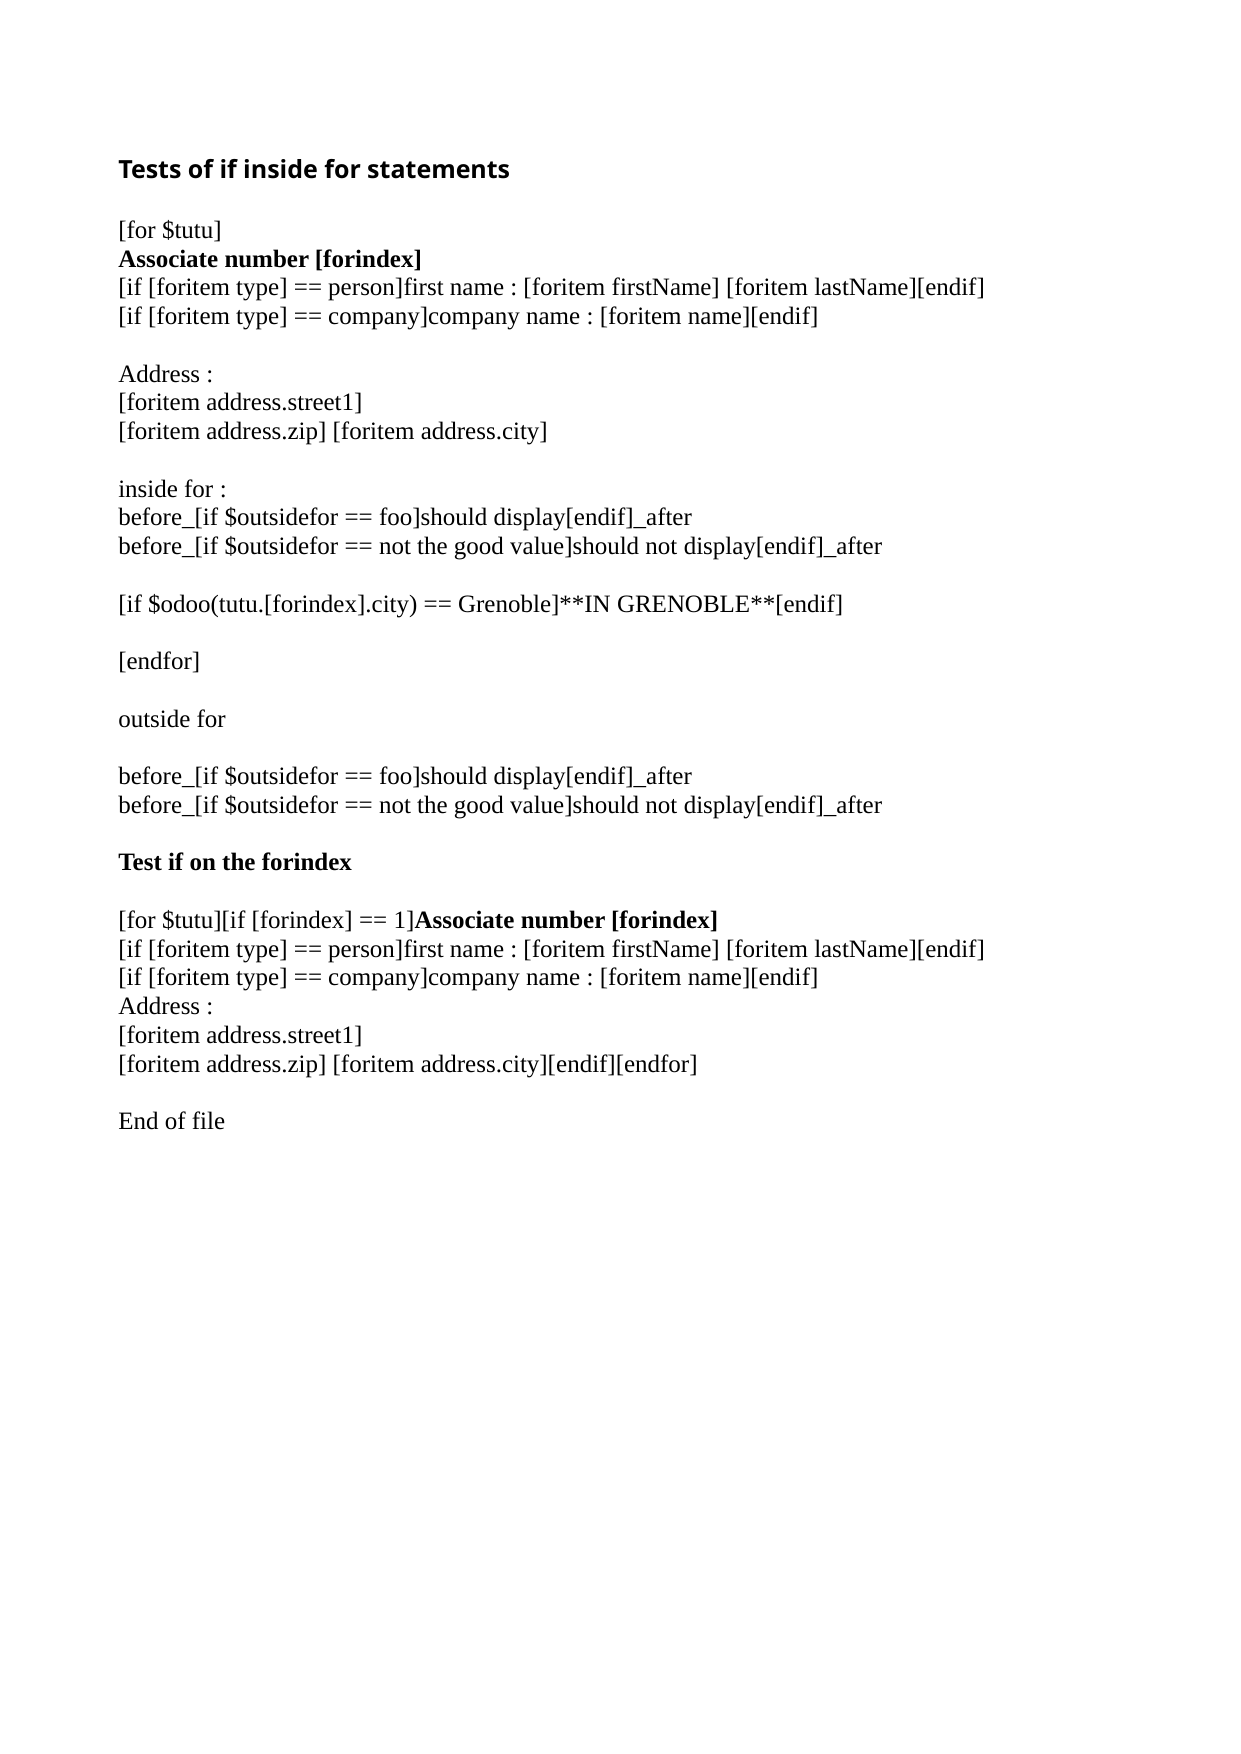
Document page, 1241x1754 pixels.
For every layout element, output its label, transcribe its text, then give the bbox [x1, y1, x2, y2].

text Tests of if inside for statements [118, 152, 1122, 186]
text inside for : [118, 474, 1122, 502]
text Address : [118, 359, 1122, 387]
text [foritem address.street1] [118, 1020, 1122, 1049]
text [foritem address.zip] [foritem address.city] [118, 416, 1122, 445]
text [foritem address.street1] [118, 387, 1122, 416]
text [for $tutu] [118, 215, 1122, 244]
text before_[if $outsidefor == not the good value]should not display[endif]_after [118, 531, 1122, 560]
text [if [foritem type] == company]company name : [foritem name][endif] [118, 962, 1122, 991]
text [if [foritem type] == person]first name : [foritem firstName] [foritem lastName][endif] [118, 934, 1122, 962]
text Address : [118, 991, 1122, 1020]
text [foritem address.zip] [foritem address.city][endif][endfor] [118, 1049, 1122, 1077]
text Test if on the forindex [118, 847, 1122, 876]
text before_[if $outsidefor == not the good value]should not display[endif]_after [118, 790, 1122, 819]
text before_[if $outsidefor == foo]should display[endif]_after [118, 761, 1122, 790]
text [for $tutu][if [forindex] == 1]Associate number [forindex] [118, 905, 1122, 934]
text [if [foritem type] == company]company name : [foritem name][endif] [118, 301, 1122, 330]
text [if [foritem type] == person]first name : [foritem firstName] [foritem lastName][endif] [118, 272, 1122, 301]
text before_[if $outsidefor == foo]should display[endif]_after [118, 502, 1122, 531]
text outside for [118, 704, 1122, 732]
text End of file [118, 1106, 1122, 1135]
text [if $odoo(tutu.[forindex].city) == Grenoble]**IN GRENOBLE**[endif] [118, 589, 1122, 617]
text [endfor] [118, 646, 1122, 675]
text Associate number [forindex] [118, 244, 1122, 272]
